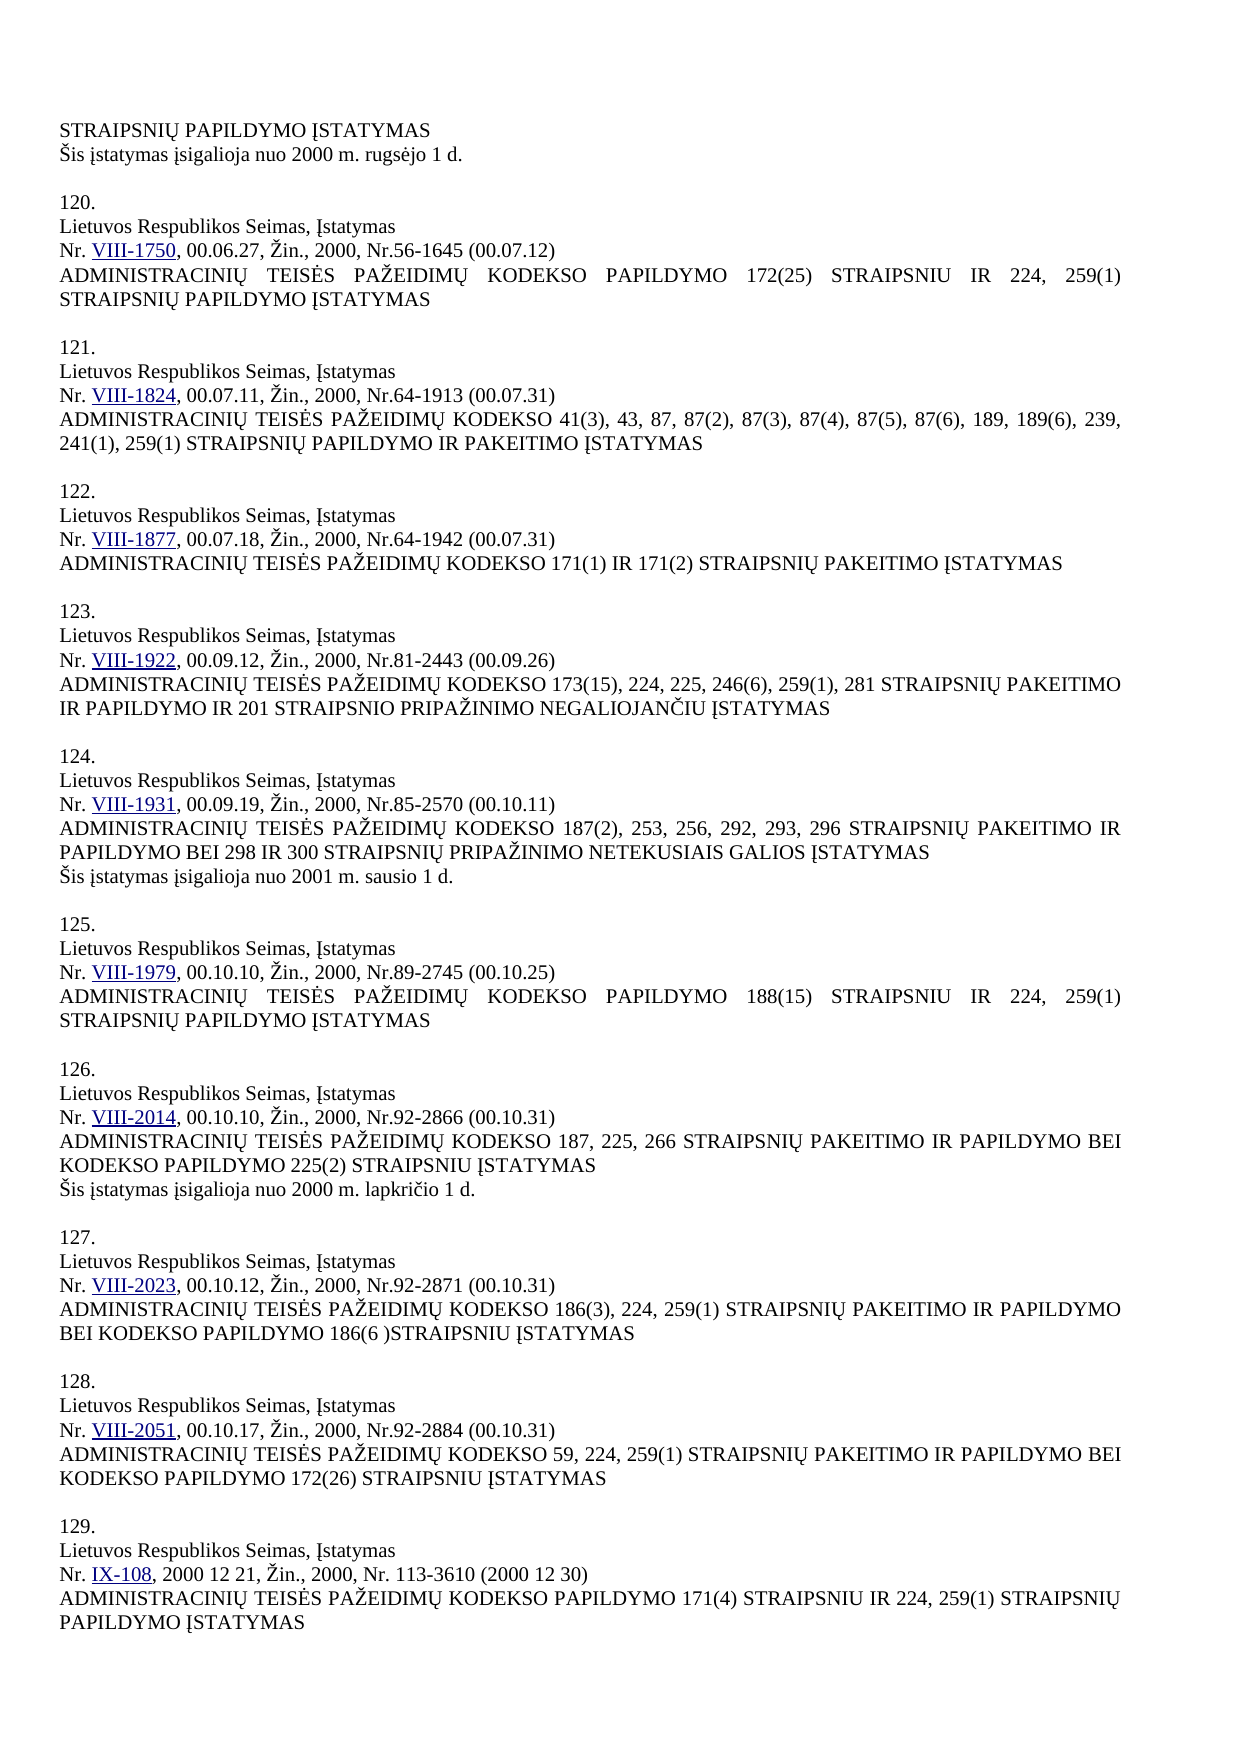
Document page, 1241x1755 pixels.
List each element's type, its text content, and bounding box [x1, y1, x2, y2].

text 128. [59, 1369, 1122, 1393]
text ADMINISTRACINIŲ TEISĖS PAŽEIDIMŲ KODEKSO 59, 224, 259(1) STRAIPSNIŲ PAKEITIMO IR PAPILDYMO BEI KODEKSO PAPILDYMO 172(26) STRAIPSNIU ĮSTATYMAS [59, 1442, 1122, 1490]
text ADMINISTRACINIŲ TEISĖS PAŽEIDIMŲ KODEKSO PAPILDYMO 171(4) STRAIPSNIU IR 224, 259(1) STRAIPSNIŲ PAPILDYMO ĮSTATYMAS [59, 1586, 1122, 1634]
text Nr. VIII-1922, 00.09.12, Žin., 2000, Nr.81-2443 (00.09.26) [59, 647, 1122, 672]
text Nr. VIII-1824, 00.07.11, Žin., 2000, Nr.64-1913 (00.07.31) [59, 383, 1122, 407]
text Nr. VIII-2023, 00.10.12, Žin., 2000, Nr.92-2871 (00.10.31) [59, 1273, 1122, 1297]
text ADMINISTRACINIŲ TEISĖS PAŽEIDIMŲ KODEKSO PAPILDYMO 172(25) STRAIPSNIU IR 224, 259(1) STRAIPSNIŲ PAPILDYMO ĮSTATYMAS [59, 262, 1122, 311]
text Šis įstatymas įsigalioja nuo 2000 m. lapkričio 1 d. [59, 1177, 1122, 1201]
text Lietuvos Respublikos Seimas, Įstatymas [59, 623, 1122, 647]
text ADMINISTRACINIŲ TEISĖS PAŽEIDIMŲ KODEKSO 171(1) IR 171(2) STRAIPSNIŲ PAKEITIMO ĮSTATYMAS [59, 551, 1122, 575]
text ADMINISTRACINIŲ TEISĖS PAŽEIDIMŲ KODEKSO 173(15), 224, 225, 246(6), 259(1), 281 STRAIPSNIŲ PAKEITIMO IR PAPILDYMO IR 201 STRAIPSNIO PRIPAŽINIMO NEGALIOJANČIU ĮSTATYMAS [59, 672, 1122, 720]
text 121. [59, 335, 1122, 359]
text Nr. VIII-1750, 00.06.27, Žin., 2000, Nr.56-1645 (00.07.12) [59, 238, 1122, 262]
text Lietuvos Respublikos Seimas, Įstatymas [59, 936, 1122, 960]
text 125. [59, 912, 1122, 936]
text Nr. IX-108, 2000 12 21, Žin., 2000, Nr. 113-3610 (2000 12 30) [59, 1562, 1122, 1586]
text 126. [59, 1057, 1122, 1081]
text Nr. VIII-1877, 00.07.18, Žin., 2000, Nr.64-1942 (00.07.31) [59, 527, 1122, 551]
text 120. [59, 190, 1122, 214]
text Lietuvos Respublikos Seimas, Įstatymas [59, 1249, 1122, 1273]
text 127. [59, 1225, 1122, 1249]
text ADMINISTRACINIŲ TEISĖS PAŽEIDIMŲ KODEKSO 41(3), 43, 87, 87(2), 87(3), 87(4), 87(5), 87(6), 189, 189(6), 239, 241(1), 259(1) STRAIPSNIŲ PAPILDYMO IR PAKEITIMO ĮSTATYMAS [59, 407, 1122, 455]
text Nr. VIII-2014, 00.10.10, Žin., 2000, Nr.92-2866 (00.10.31) [59, 1105, 1122, 1129]
text 123. [59, 599, 1122, 623]
text Lietuvos Respublikos Seimas, Įstatymas [59, 503, 1122, 527]
text ADMINISTRACINIŲ TEISĖS PAŽEIDIMŲ KODEKSO PAPILDYMO 188(15) STRAIPSNIU IR 224, 259(1) STRAIPSNIŲ PAPILDYMO ĮSTATYMAS [59, 984, 1122, 1032]
text Lietuvos Respublikos Seimas, Įstatymas [59, 1081, 1122, 1105]
text 129. [59, 1514, 1122, 1538]
text Nr. VIII-1979, 00.10.10, Žin., 2000, Nr.89-2745 (00.10.25) [59, 960, 1122, 984]
text Lietuvos Respublikos Seimas, Įstatymas [59, 768, 1122, 792]
text 124. [59, 744, 1122, 768]
text Šis įstatymas įsigalioja nuo 2001 m. sausio 1 d. [59, 864, 1122, 888]
text ADMINISTRACINIŲ TEISĖS PAŽEIDIMŲ KODEKSO 187(2), 253, 256, 292, 293, 296 STRAIPSNIŲ PAKEITIMO IR PAPILDYMO BEI 298 IR 300 STRAIPSNIŲ PRIPAŽINIMO NETEKUSIAIS GALIOS ĮSTATYMAS [59, 816, 1122, 864]
text Lietuvos Respublikos Seimas, Įstatymas [59, 1538, 1122, 1562]
text Šis įstatymas įsigalioja nuo 2000 m. rugsėjo 1 d. [59, 142, 1122, 166]
text Nr. VIII-2051, 00.10.17, Žin., 2000, Nr.92-2884 (00.10.31) [59, 1417, 1122, 1442]
text Lietuvos Respublikos Seimas, Įstatymas [59, 214, 1122, 238]
text 122. [59, 479, 1122, 503]
text STRAIPSNIŲ PAPILDYMO ĮSTATYMAS [59, 118, 1122, 142]
text Lietuvos Respublikos Seimas, Įstatymas [59, 1393, 1122, 1417]
text ADMINISTRACINIŲ TEISĖS PAŽEIDIMŲ KODEKSO 186(3), 224, 259(1) STRAIPSNIŲ PAKEITIMO IR PAPILDYMO BEI KODEKSO PAPILDYMO 186(6 )STRAIPSNIU ĮSTATYMAS [59, 1297, 1122, 1345]
text Nr. VIII-1931, 00.09.19, Žin., 2000, Nr.85-2570 (00.10.11) [59, 792, 1122, 816]
text Lietuvos Respublikos Seimas, Įstatymas [59, 359, 1122, 383]
text ADMINISTRACINIŲ TEISĖS PAŽEIDIMŲ KODEKSO 187, 225, 266 STRAIPSNIŲ PAKEITIMO IR PAPILDYMO BEI KODEKSO PAPILDYMO 225(2) STRAIPSNIU ĮSTATYMAS [59, 1129, 1122, 1177]
